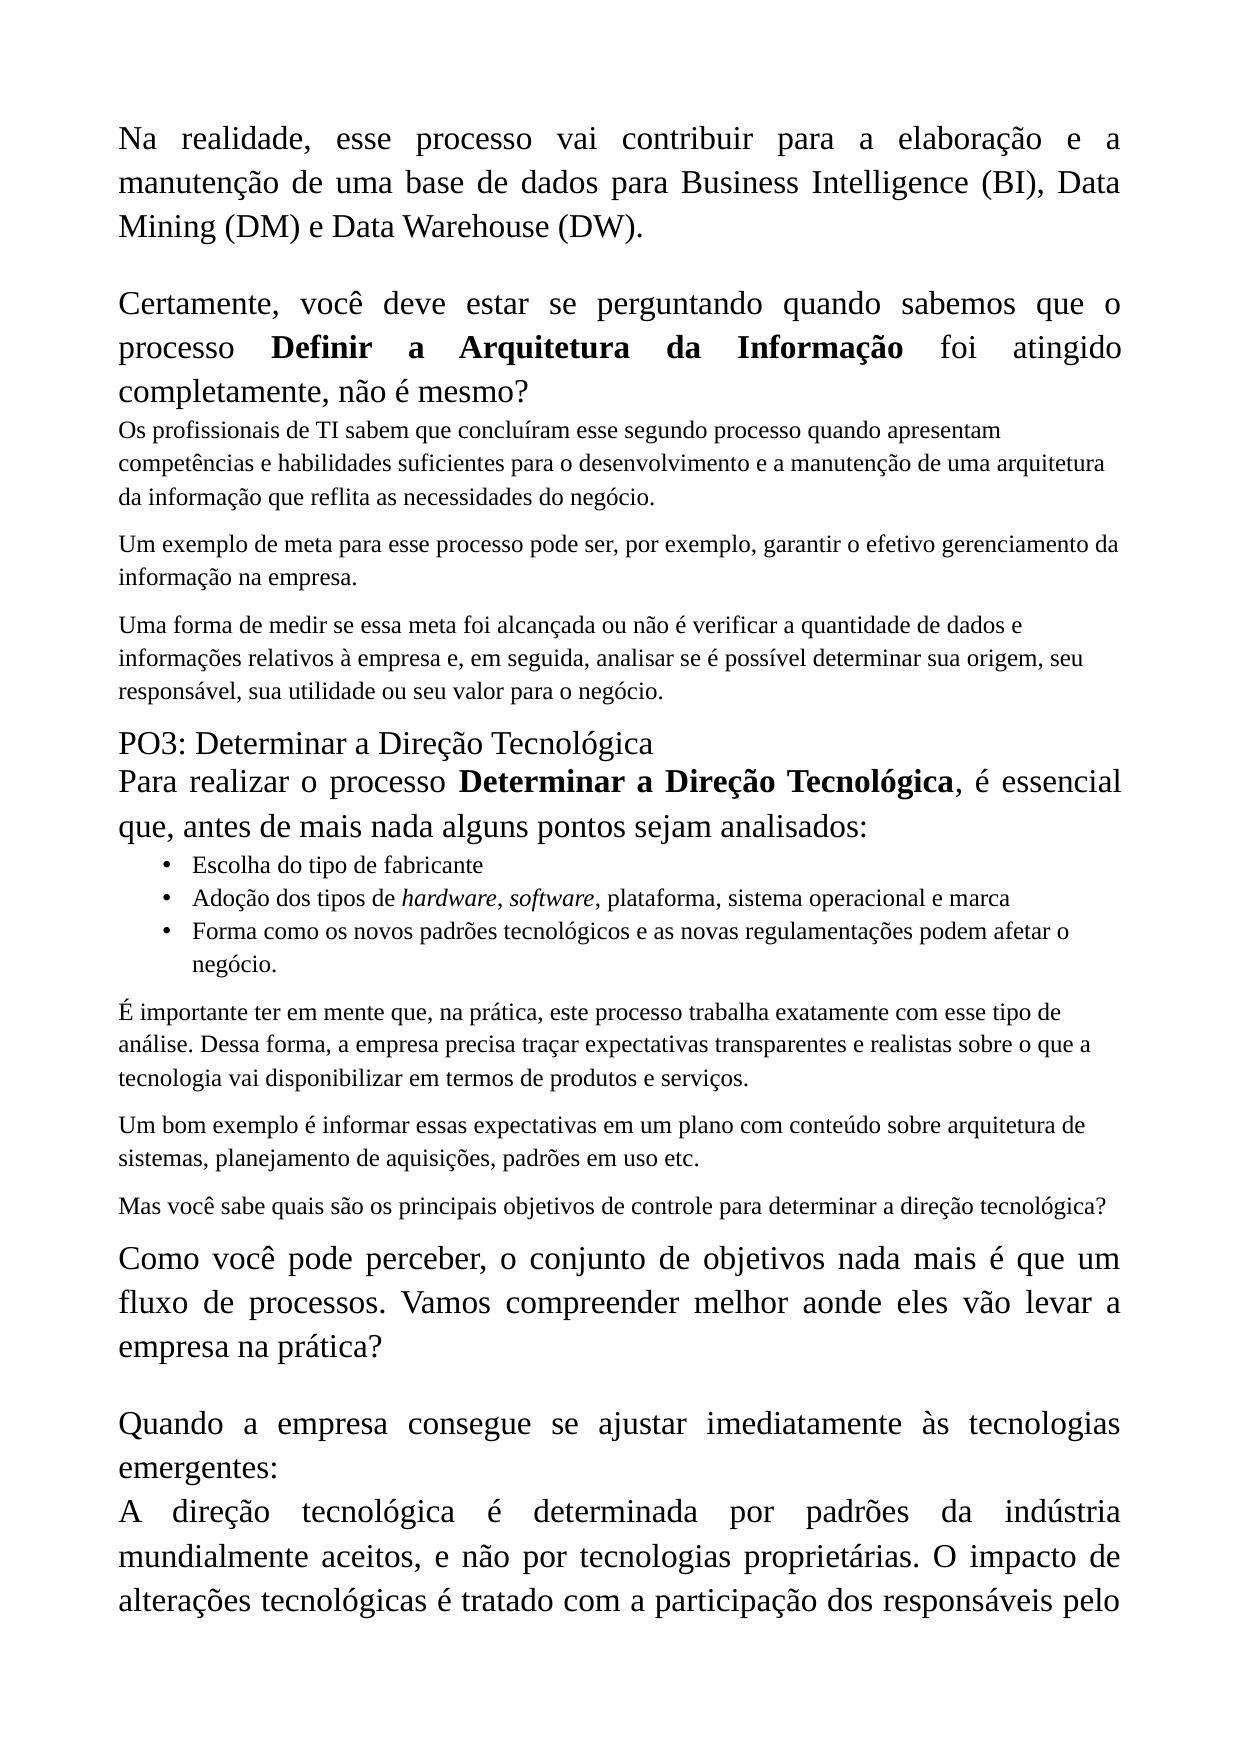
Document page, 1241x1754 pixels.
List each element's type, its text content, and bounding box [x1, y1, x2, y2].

subtitle PO3: Determinar a Direção Tecnológica [118, 723, 1122, 762]
text Para realizar o processo Determinar a Direção Tecnológica, é essencial que, antes de mais nada alguns pontos sejam analisados: [118, 762, 1122, 844]
text Quando a empresa consegue se ajustar imediatamente às tecnologias emergentes: [118, 1404, 1122, 1486]
text Mas você sabe quais são os principais objetivos de controle para determinar a direção tecnológica? [118, 1191, 1122, 1219]
text Como você pode perceber, o conjunto de objetivos nada mais é que um fluxo de processos. Vamos compreender melhor aonde eles vão levar a empresa na prática? [118, 1238, 1122, 1365]
text Um exemplo de meta para esse processo pode ser, por exemplo, garantir o efetivo gerenciamento da informação na empresa. [118, 529, 1122, 591]
text Certamente, você deve estar se perguntando quando sabemos que o processo Definir a Arquitetura da Informação foi atingido completamente, não é mesmo? [118, 283, 1122, 410]
list Forma como os novos padrões tecnológicos e as novas regulamentações podem afetar o negócio. [162, 916, 1122, 978]
text Uma forma de medir se essa meta foi alcançada ou não é verificar a quantidade de dados e informações relativos à empresa e, em seguida, analisar se é possível determinar sua origem, seu responsável, sua utilidade ou seu valor para o negócio. [118, 610, 1122, 704]
list Adoção dos tipos de hardware, software, plataforma, sistema operacional e marca [162, 883, 1122, 912]
text É importante ter em mente que, na prática, este processo trabalha exatamente com esse tipo de análise. Dessa forma, a empresa precisa traçar expectativas transparentes e realistas sobre o que a tecnologia vai disponibilizar em termos de produtos e serviços. [118, 997, 1122, 1091]
list Escolha do tipo de fabricante [162, 850, 1122, 879]
text Os profissionais de TI sabem que concluíram esse segundo processo quando apresentam competências e habilidades suficientes para o desenvolvimento e a manutenção de uma arquitetura da informação que reflita as necessidades do negócio. [118, 416, 1122, 510]
text Um bom exemplo é informar essas expectativas em um plano com conteúdo sobre arquitetura de sistemas, planejamento de aquisições, padrões em uso etc. [118, 1110, 1122, 1172]
text A direção tecnológica é determinada por padrões da indústria mundialmente aceitos, e não por tecnologias proprietárias. O impacto de alterações tecnológicas é tratado com a participação dos responsáveis pelo [118, 1492, 1122, 1618]
text Na realidade, esse processo vai contribuir para a elaboração e a manutenção de uma base de dados para Business Intelligence (BI), Data Mining (DM) e Data Warehouse (DW). [118, 118, 1122, 244]
